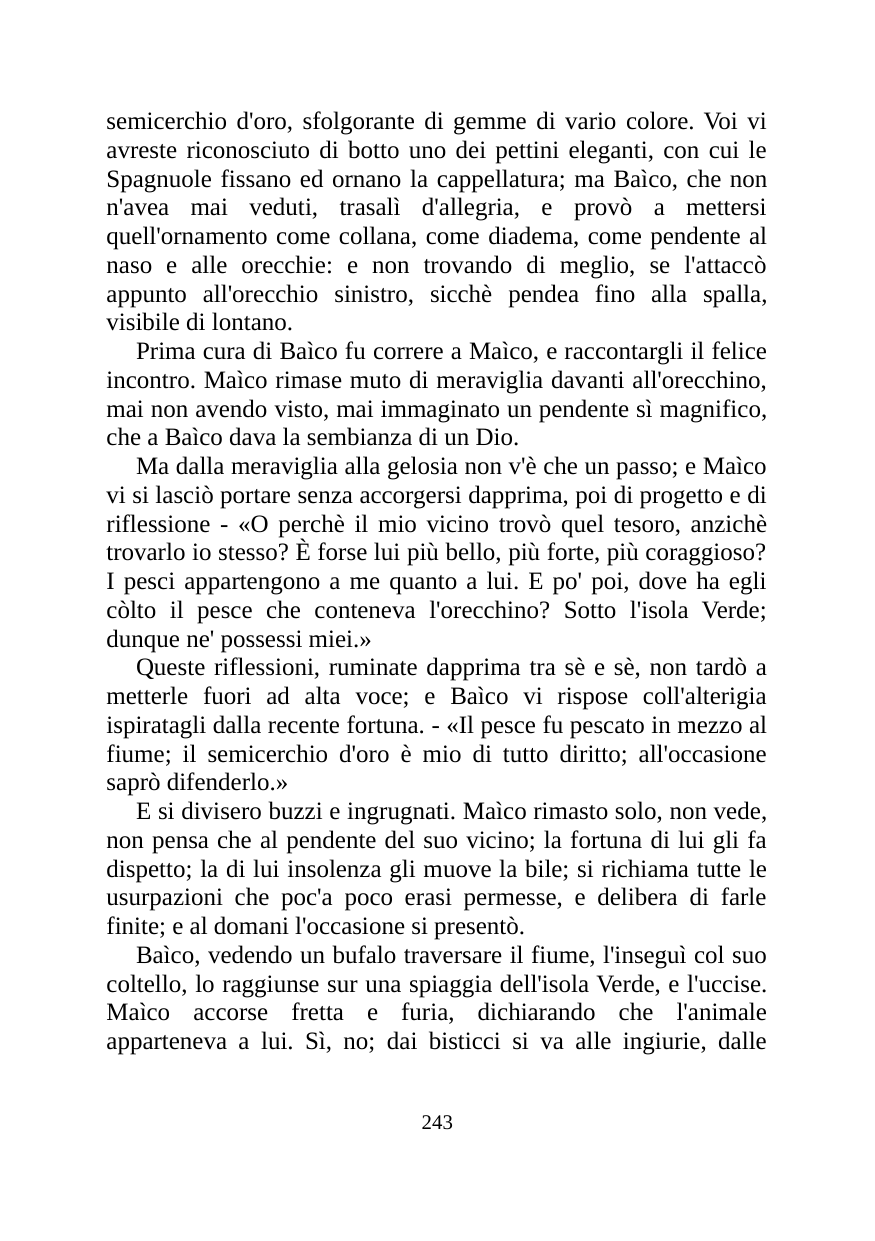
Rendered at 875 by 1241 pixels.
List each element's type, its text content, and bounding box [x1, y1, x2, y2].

text semicerchio d'oro, sfolgorante di gemme di vario colore. Voi vi avreste riconosciuto di botto uno dei pettini eleganti, con cui le Spagnuole fissano ed ornano la cappellatura; ma Baìco, che non n'avea mai veduti, trasalì d'allegria, e provò a mettersi quell'ornamento come collana, come diadema, come pendente al naso e alle orecchie: e non trovando di meglio, se l'attaccò appunto all'orecchio sinistro, sicchè pendea fino alla spalla, visibile di lontano. [106, 106, 768, 336]
text Ma dalla meraviglia alla gelosia non v'è che un passo; e Maìco vi si lasciò portare senza accorgersi dapprima, poi di progetto e di riflessione - «O perchè il mio vicino trovò quel tesoro, anzichè trovarlo io stesso? È forse lui più bello, più forte, più coraggioso? I pesci appartengono a me quanto a lui. E po' poi, dove ha egli còlto il pesce che conteneva l'orecchino? Sotto l'isola Verde; dunque ne' possessi miei.» [106, 451, 768, 652]
text Baìco, vedendo un bufalo traversare il fiume, l'inseguì col suo coltello, lo raggiunse sur una spiaggia dell'isola Verde, e l'uccise. Maìco accorse fretta e furia, dichiarando che l'animale apparteneva a lui. Sì, no; dai bisticci si va alle ingiurie, dalle [106, 940, 768, 1055]
text E si divisero buzzi e ingrugnati. Maìco rimasto solo, non vede, non pensa che al pendente del suo vicino; la fortuna di lui gli fa dispetto; la di lui insolenza gli muove la bile; si richiama tutte le usurpazioni che poc'a poco erasi permesse, e delibera di farle finite; e al domani l'occasione si presentò. [106, 796, 768, 940]
text Queste riflessioni, ruminate dapprima tra sè e sè, non tardò a metterle fuori ad alta voce; e Baìco vi rispose coll'alterigia ispiratagli dalla recente fortuna. - «Il pesce fu pescato in mezzo al fiume; il semicerchio d'oro è mio di tutto diritto; all'occasione saprò difenderlo.» [106, 652, 768, 796]
text Prima cura di Baìco fu correre a Maìco, e raccontargli il felice incontro. Maìco rimase muto di meraviglia davanti all'orecchino, mai non avendo visto, mai immaginato un pendente sì magnifico, che a Baìco dava la sembianza di un Dio. [106, 336, 768, 451]
